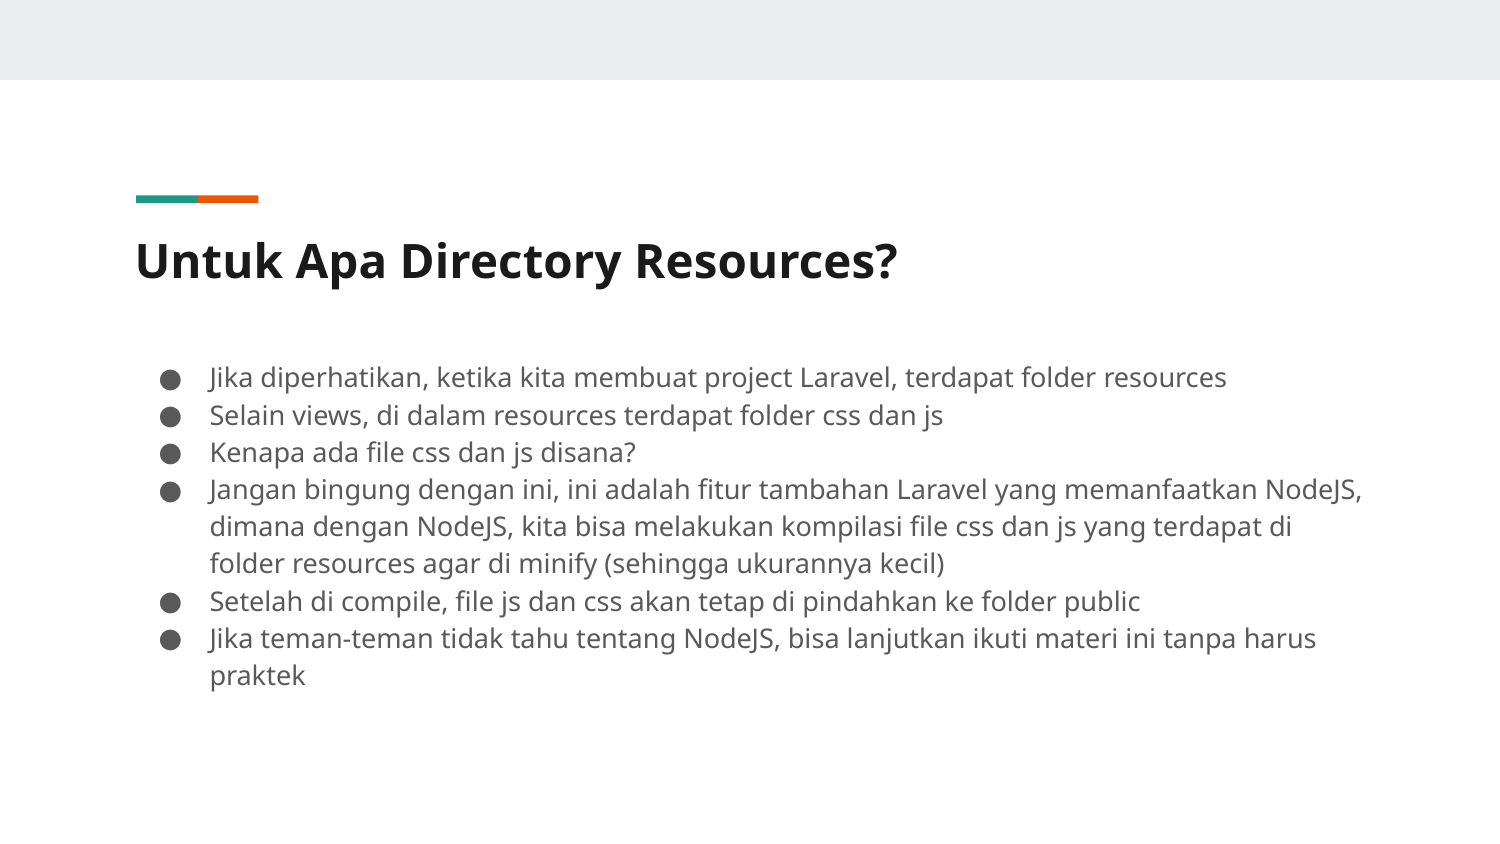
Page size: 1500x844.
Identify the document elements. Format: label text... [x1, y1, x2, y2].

title Untuk Apa Directory Resources? [119, 216, 1381, 305]
list Jika diperhatikan, ketika kita membuat project Laravel, terdapat folder resources Selain views, di dalam resources terdapat folder css dan js Kenapa ada file css dan js disana? Jangan bingung dengan ini, ini adalah fitur tambahan Laravel yang memanfaatkan NodeJS, dimana dengan NodeJS, kita bisa melakukan kompilasi file css dan js yang terdapat di folder resources agar di minify (sehingga ukurannya kecil) Setelah di compile, file js dan css akan tetap di pindahkan ke folder public Jika teman-teman tidak tahu tentang NodeJS, bisa lanjutkan ikuti materi ini tanpa harus praktek [119, 341, 1381, 712]
